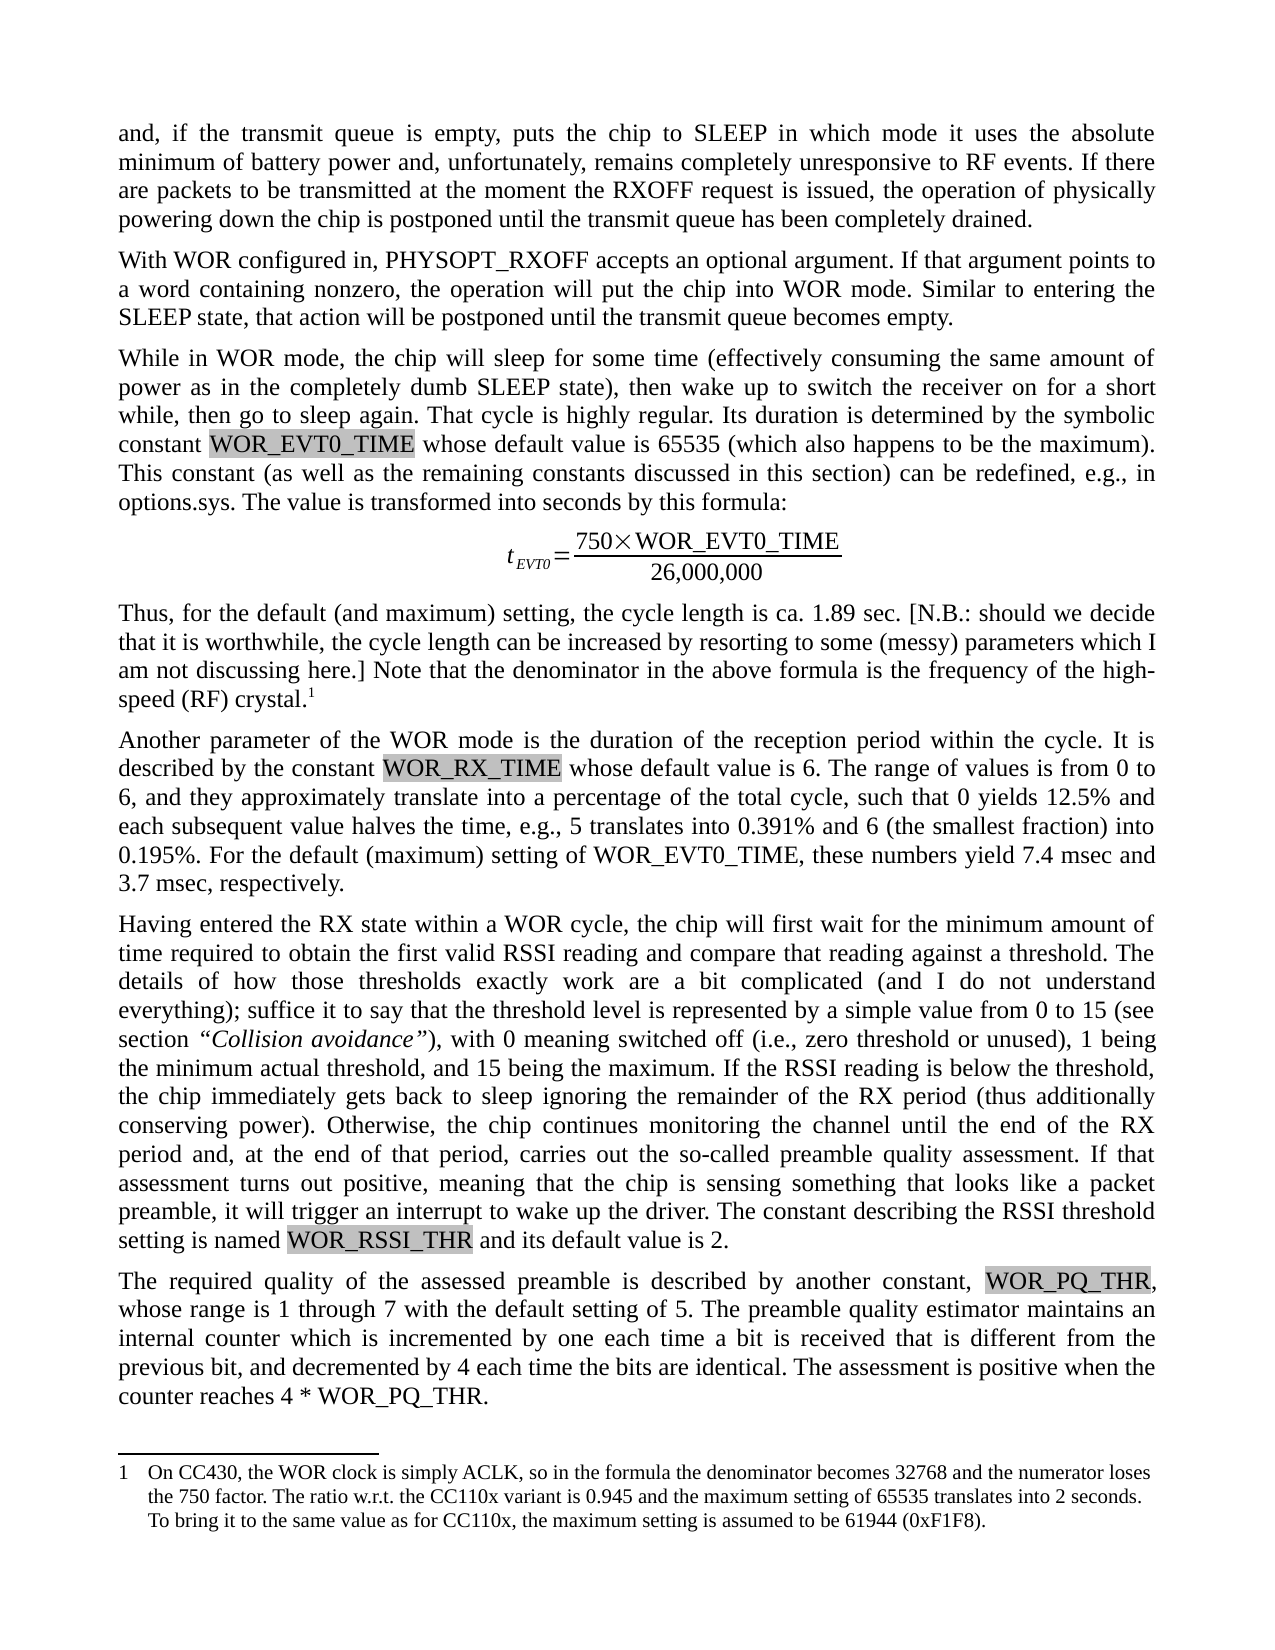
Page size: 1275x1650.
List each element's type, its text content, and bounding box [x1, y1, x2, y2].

text Another parameter of the WOR mode is the duration of the reception period within the cycle. It is described by the constant WOR_RX_TIME whose default value is 6. The range of values is from 0 to 6, and they approximately translate into a percentage of the total cycle, such that 0 yields 12.5% and each subsequent value halves the time, e.g., 5 translates into 0.391% and 6 (the smallest fraction) into 0.195%. For the default (maximum) setting of WOR_EVT0_TIME, these numbers yield 7.4 msec and 3.7 msec, respectively. [118, 725, 1157, 897]
text With WOR configured in, PHYSOPT_RXOFF accepts an optional argument. If that argument points to a word containing nonzero, the operation will put the chip into WOR mode. Similar to entering the SLEEP state, that action will be postponed until the transmit queue becomes empty. [118, 245, 1157, 331]
text On CC430, the WOR clock is simply ACLK, so in the formula the denominator becomes 32768 and the numerator loses the 750 factor. The ratio w.r.t. the CC110x variant is 0.945 and the maximum setting of 65535 translates into 2 seconds. To bring it to the same value as for CC110x, the maximum setting is assumed to be 61944 (0xF1F8). [118, 1460, 1157, 1532]
text Having entered the RX state within a WOR cycle, the chip will first wait for the minimum amount of time required to obtain the first valid RSSI reading and compare that reading against a threshold. The details of how those thresholds exactly work are a bit complicated (and I do not understand everything); suffice it to say that the threshold level is represented by a simple value from 0 to 15 (see section “Collision avoidance”), with 0 meaning switched off (i.e., zero threshold or unused), 1 being the minimum actual threshold, and 15 being the maximum. If the RSSI reading is below the threshold, the chip immediately gets back to sleep ignoring the remainder of the RX period (thus additionally conserving power). Otherwise, the chip continues monitoring the channel until the end of the RX period and, at the end of that period, carries out the so-called preamble quality assessment. If that assessment turns out positive, meaning that the chip is sensing something that looks like a packet preamble, it will trigger an interrupt to wake up the driver. The constant describing the RSSI threshold setting is named WOR_RSSI_THR and its default value is 2. [118, 909, 1157, 1254]
text Thus, for the default (and maximum) setting, the cycle length is ca. 1.89 sec. [N.B.: should we decide that it is worthwhile, the cycle length can be increased by resorting to some (messy) parameters which I am not discussing here.] Note that the denominator in the above formula is the frequency of the high-speed (RF) crystal. [118, 598, 1157, 713]
text and, if the transmit queue is empty, puts the chip to SLEEP in which mode it uses the absolute minimum of battery power and, unfortunately, remains completely unresponsive to RF events. If there are packets to be transmitted at the moment the RXOFF request is issued, the operation of physically powering down the chip is postponed until the transmit queue has been completely drained. [118, 118, 1157, 233]
text While in WOR mode, the chip will sleep for some time (effectively consuming the same amount of power as in the completely dumb SLEEP state), then wake up to switch the receiver on for a short while, then go to sleep again. That cycle is highly regular. Its duration is determined by the symbolic constant WOR_EVT0_TIME whose default value is 65535 (which also happens to be the maximum). This constant (as well as the remaining constants discussed in this section) can be redefined, e.g., in options.sys. The value is transformed into seconds by this formula: [118, 343, 1157, 515]
text The required quality of the assessed preamble is described by another constant, WOR_PQ_THR, whose range is 1 through 7 with the default setting of 5. The preamble quality estimator maintains an internal counter which is incremented by one each time a bit is received that is different from the previous bit, and decremented by 4 each time the bits are identical. The assessment is positive when the counter reaches 4 * WOR_PQ_THR. [118, 1266, 1157, 1409]
